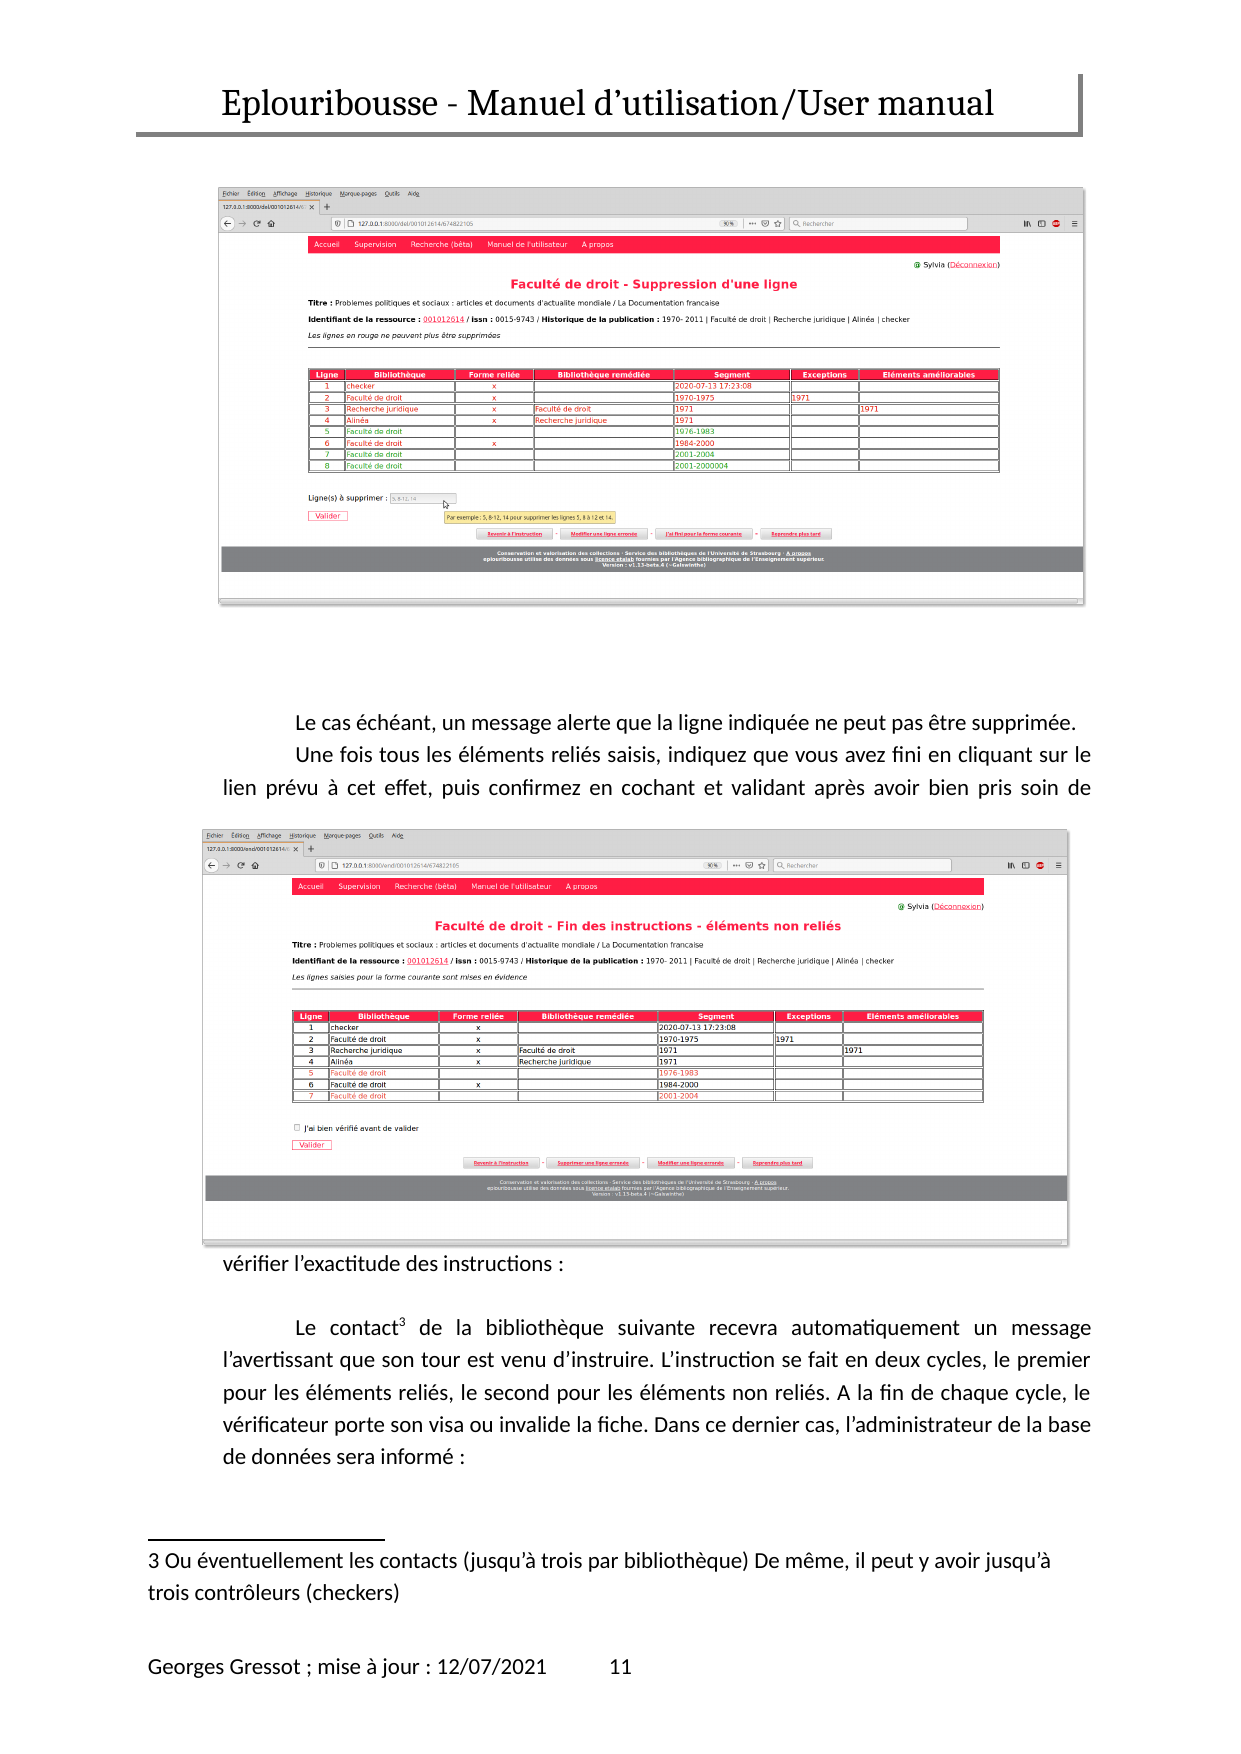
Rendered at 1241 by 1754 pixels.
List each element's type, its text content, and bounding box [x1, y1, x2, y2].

picture [216, 185, 1087, 608]
list Le contact de la bibliothèque suivante recevra automatiquement un message l’avertissant que son tour est venu d’instruire. L’instruction se fait en deux cycles, le premier pour les éléments reliés, le second pour les éléments non reliés. A la fin de chaque cycle, le vérificateur porte son visa ou invalide la fiche. Dans ce dernier cas, l’administrateur de la base de données sera informé : [223, 1313, 1093, 1470]
list Le cas échéant, un message alerte que la ligne indiquée ne peut pas être supprimée. [223, 708, 1093, 736]
picture [200, 827, 1071, 1249]
list Une fois tous les éléments reliés saisis, indiquez que vous avez fini en cliquant sur le lien prévu à cet effet, puis confirmez en cochant et validant après avoir bien pris soin de vérifier l’exactitude des instructions : [223, 740, 1093, 1277]
text Ou éventuellement les contacts (jusqu’à trois par bibliothèque) De même, il peut y avoir jusqu’à trois contrôleurs (checkers) [148, 1546, 1093, 1606]
